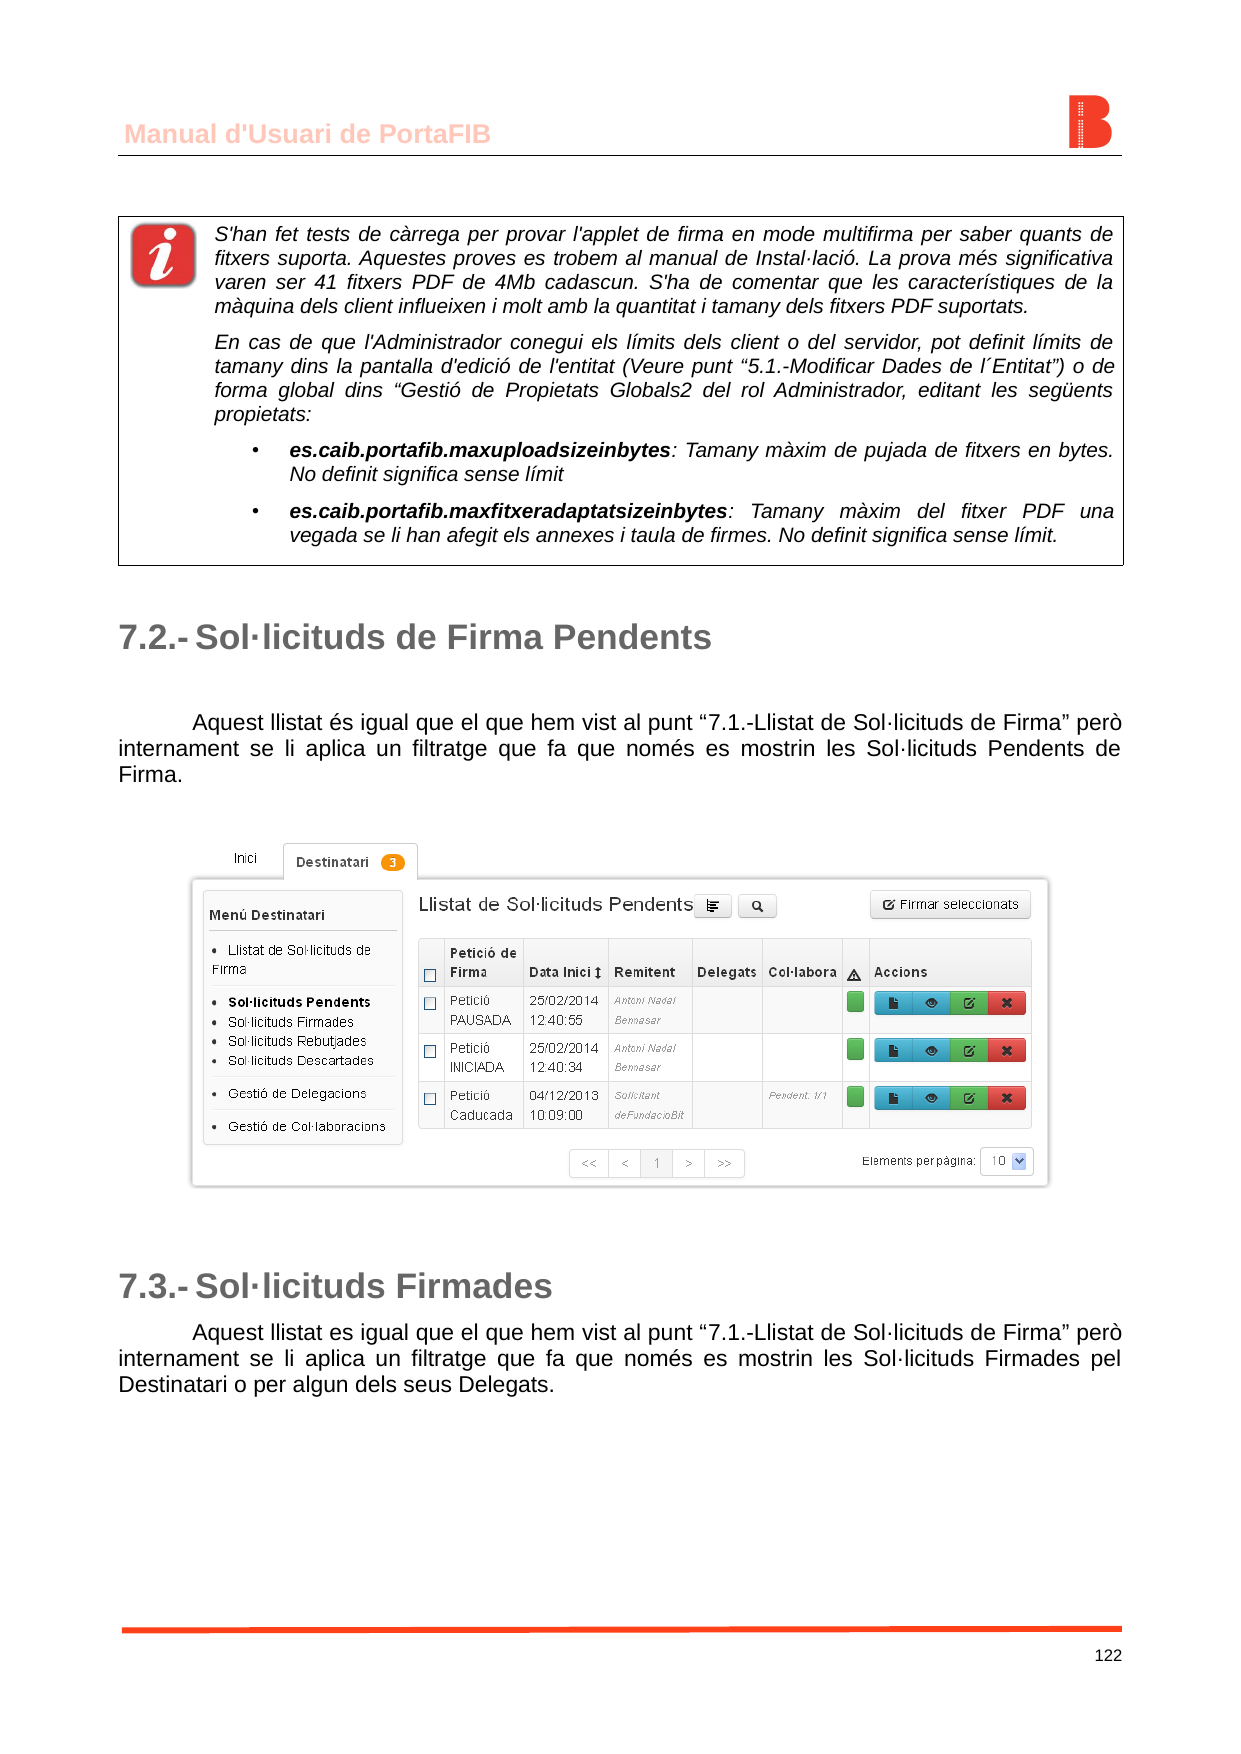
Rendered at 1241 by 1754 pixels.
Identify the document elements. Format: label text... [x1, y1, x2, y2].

picture [186, 838, 1054, 1189]
subtitle Sol·licituds de Firma Pendents [118, 616, 1122, 657]
table_header [119, 217, 209, 565]
text Aquest llistat és igual que el que hem vist al punt “7.1.-Llistat de Sol·licituds de Firma” però internament se li aplica un filtratge que fa que només es mostrin les Sol·licituds Pendents de Firma. [118, 708, 1122, 788]
picture [1063, 94, 1117, 150]
picture [129, 221, 198, 289]
text Aquest llistat es igual que el que hem vist al punt “7.1.-Llistat de Sol·licituds de Firma” però internament se li aplica un filtratge que fa que només es mostrin les Sol·licituds Firmades pel Destinatari o per algun dels seus Delegats. [118, 1318, 1122, 1398]
table_header S'han fet tests de càrrega per provar l'applet de firma en mode multifirma per saber quants de fitxers suporta. Aquestes proves es trobem al manual de Instal·lació. La prova més significativa varen ser 41 fitxers PDF de 4Mb cadascun. S'ha de comentar que les característiques de la màquina dels client influeixen i molt amb la quantitat i tamany dels fitxers PDF suportats. En cas de que l'Administrador conegui els límits dels client o del servidor, pot definit límits de tamany dins la pantalla d'edició de l'entitat (Veure punt “5.1.-Modificar Dades de l´Entitat”) o de forma global dins “Gestió de Propietats Globals2 del rol Administrador, editant les següents propietats: es.caib.portafib.maxuploadsizeinbytes: Tamany màxim de pujada de fitxers en bytes. No definit significa sense límit es.caib.portafib.maxfitxeradaptatsizeinbytes: Tamany màxim del fitxer PDF una vegada se li han afegit els annexes i taula de firmes. No definit significa sense límit. [209, 217, 1123, 565]
subtitle Sol·licituds Firmades [118, 1265, 1122, 1306]
